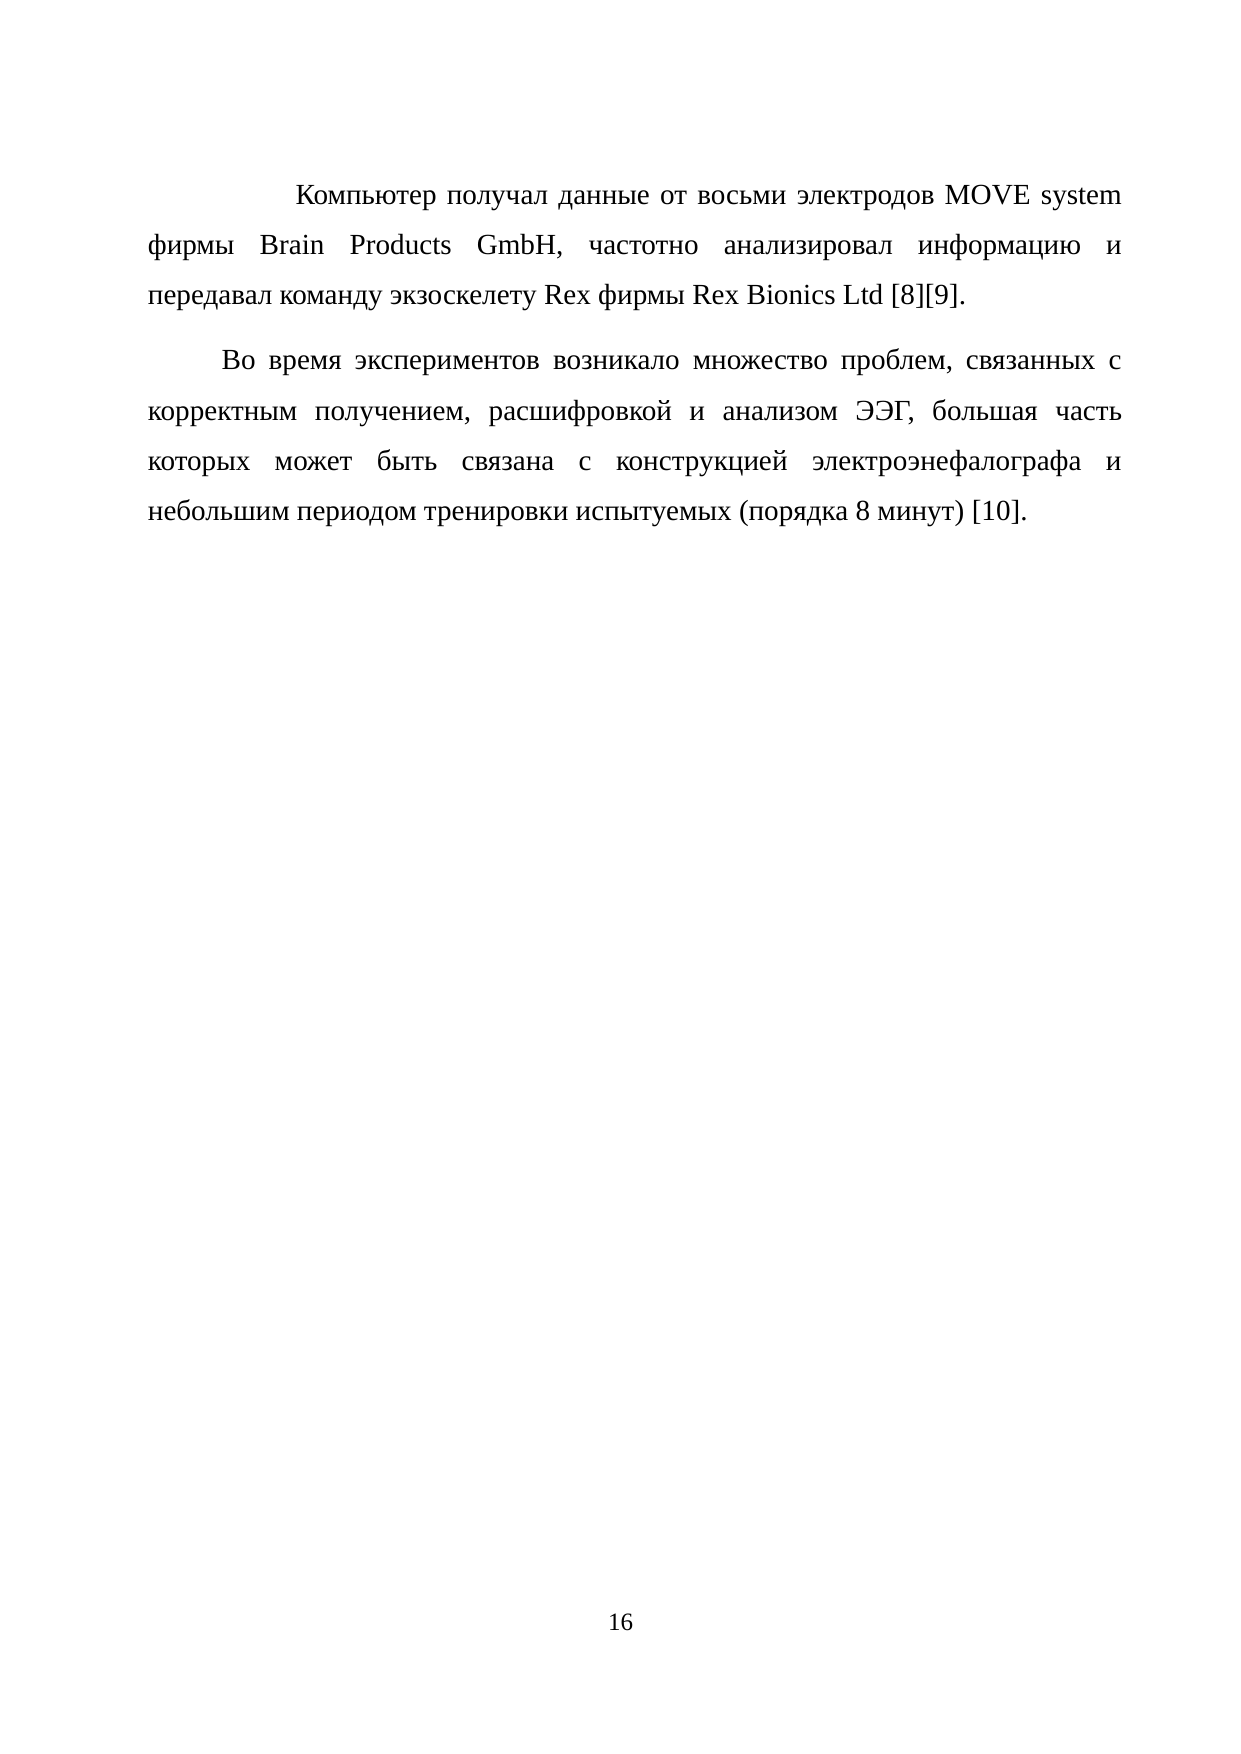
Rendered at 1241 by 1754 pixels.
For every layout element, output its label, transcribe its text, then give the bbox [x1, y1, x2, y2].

text Компьютер получал данные от восьми электродов MOVE system фирмы Brain Products GmbH, частотно анализировал информацию и передавал команду экзоскелету Rex фирмы Rex Bionics Ltd [8][9]. [148, 177, 1122, 311]
text Во время экспериментов возникало множество проблем, связанных с корректным получением, расшифровкой и анализом ЭЭГ, большая часть которых может быть связана с конструкцией электроэнефалографа и небольшим периодом тренировки испытуемых (порядка 8 минут) [10]. [148, 342, 1122, 527]
